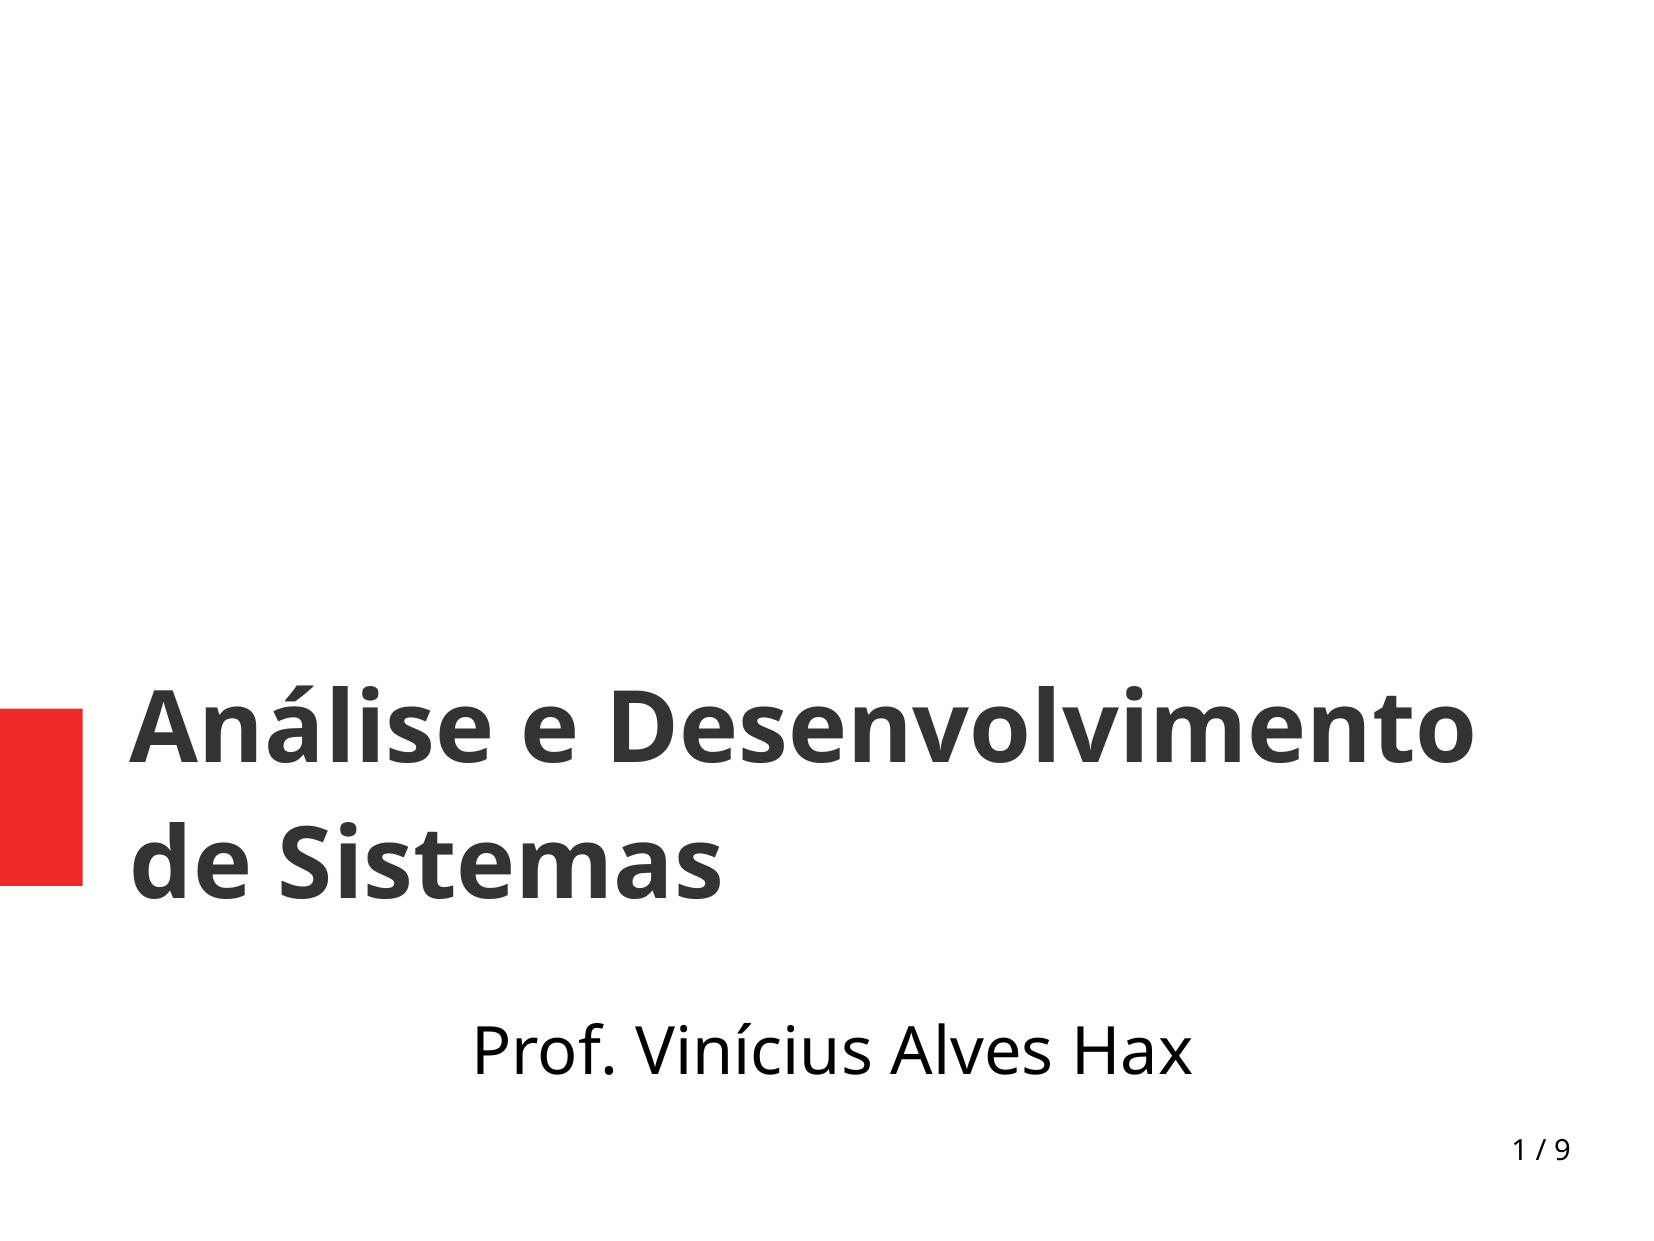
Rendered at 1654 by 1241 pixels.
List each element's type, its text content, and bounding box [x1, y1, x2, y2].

title Análise e Desenvolvimento de Sistemas [129, 616, 1536, 966]
subtitle Prof. Vinícius Alves Hax [129, 968, 1536, 1130]
